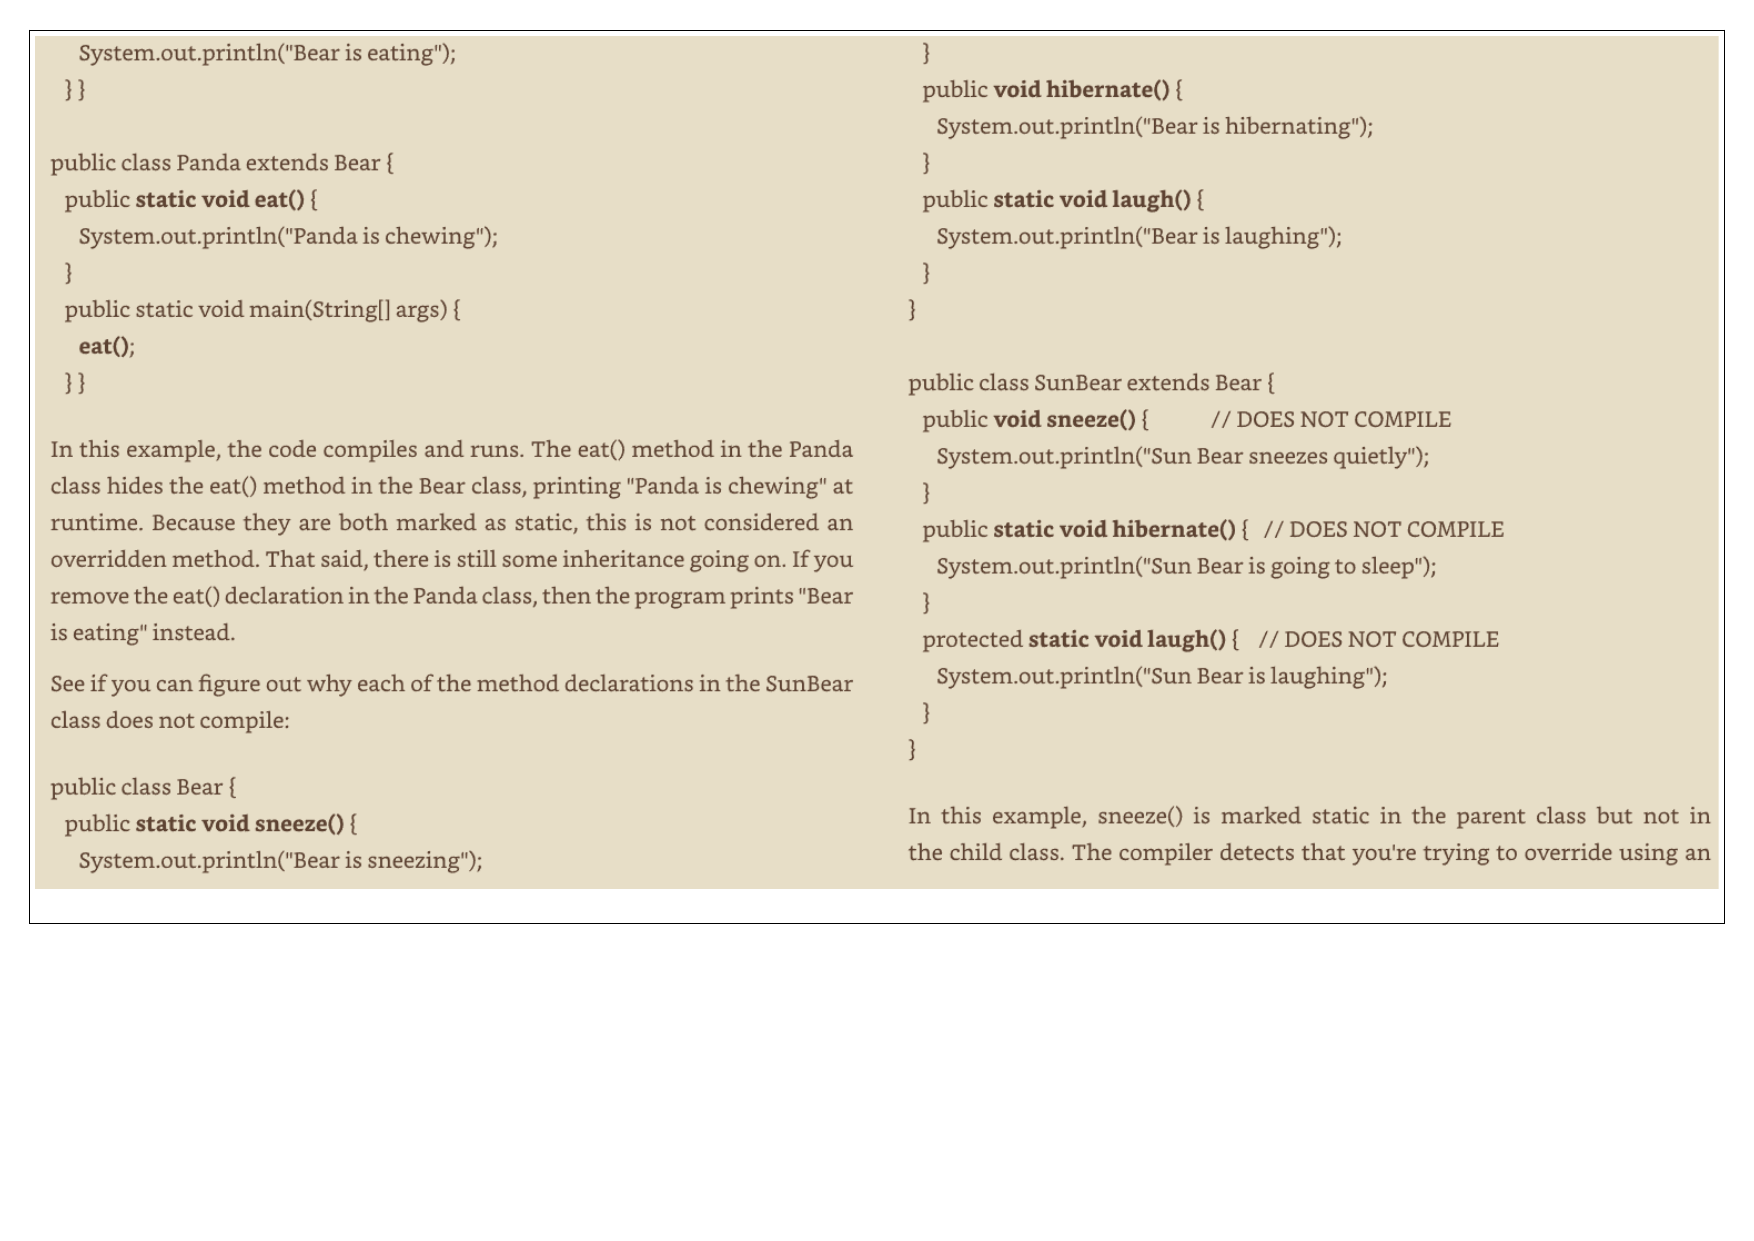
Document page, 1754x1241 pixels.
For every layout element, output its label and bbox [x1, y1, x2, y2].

picture [35, 36, 1719, 889]
table_cell [30, 31, 1724, 923]
